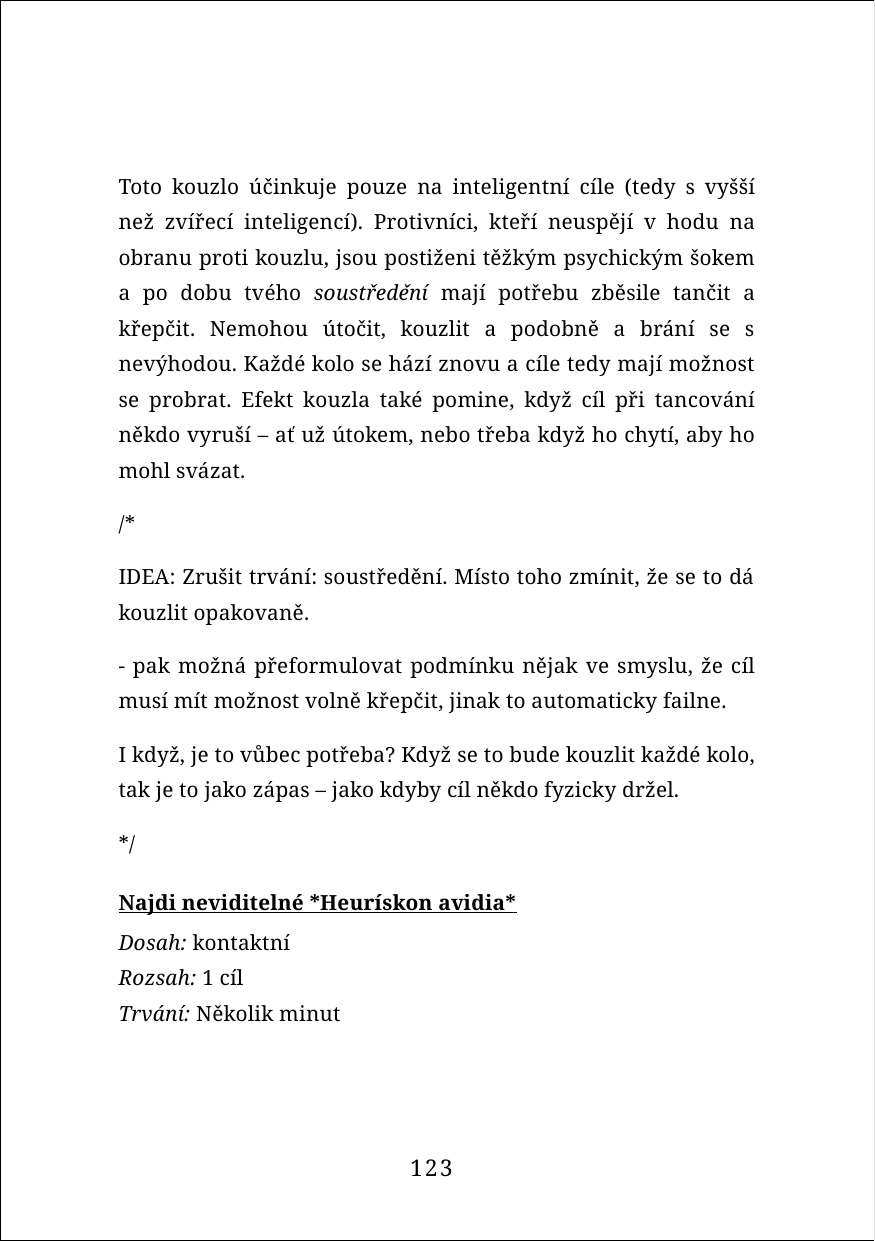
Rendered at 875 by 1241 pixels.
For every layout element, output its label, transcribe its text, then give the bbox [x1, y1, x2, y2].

text Dosah: kontaktní Rozsah: 1 cíl Trvání: Několik minut [118, 928, 756, 1027]
text I když, je to vůbec potřeba? Když se to bude kouzlit každé kolo, tak je to jako zápas – jako kdyby cíl někdo fyzicky držel. [118, 740, 756, 804]
text Toto kouzlo účinkuje pouze na inteligentní cíle (tedy s vyšší než zvířecí inteligencí). Protivníci, kteří neuspějí v hodu na obranu proti kouzlu, jsou postiženi těžkým psychickým šokem a po dobu tvého soustředění mají potřebu zběsile tančit a křepčit. Nemohou útočit, kouzlit a podobně a brání se s nevýhodou. Každé kolo se hází znovu a cíle tedy mají možnost se probrat. Efekt kouzla také pomine, když cíl při tancování někdo vyruší – ať už útokem, nebo třeba když ho chytí, aby ho mohl svázat. [118, 172, 756, 484]
text /* [118, 509, 756, 538]
subtitle Najdi neviditelné *Heurískon avidia* [118, 888, 756, 916]
text IDEA: Zrušit trvání: soustředění. Místo toho zmínit, že se to dá kouzlit opakovaně. [118, 562, 756, 626]
text - pak možná přeformulovat podmínku nějak ve smyslu, že cíl musí mít možnost volně křepčit, jinak to automaticky failne. [118, 651, 756, 715]
text */ [118, 829, 756, 857]
